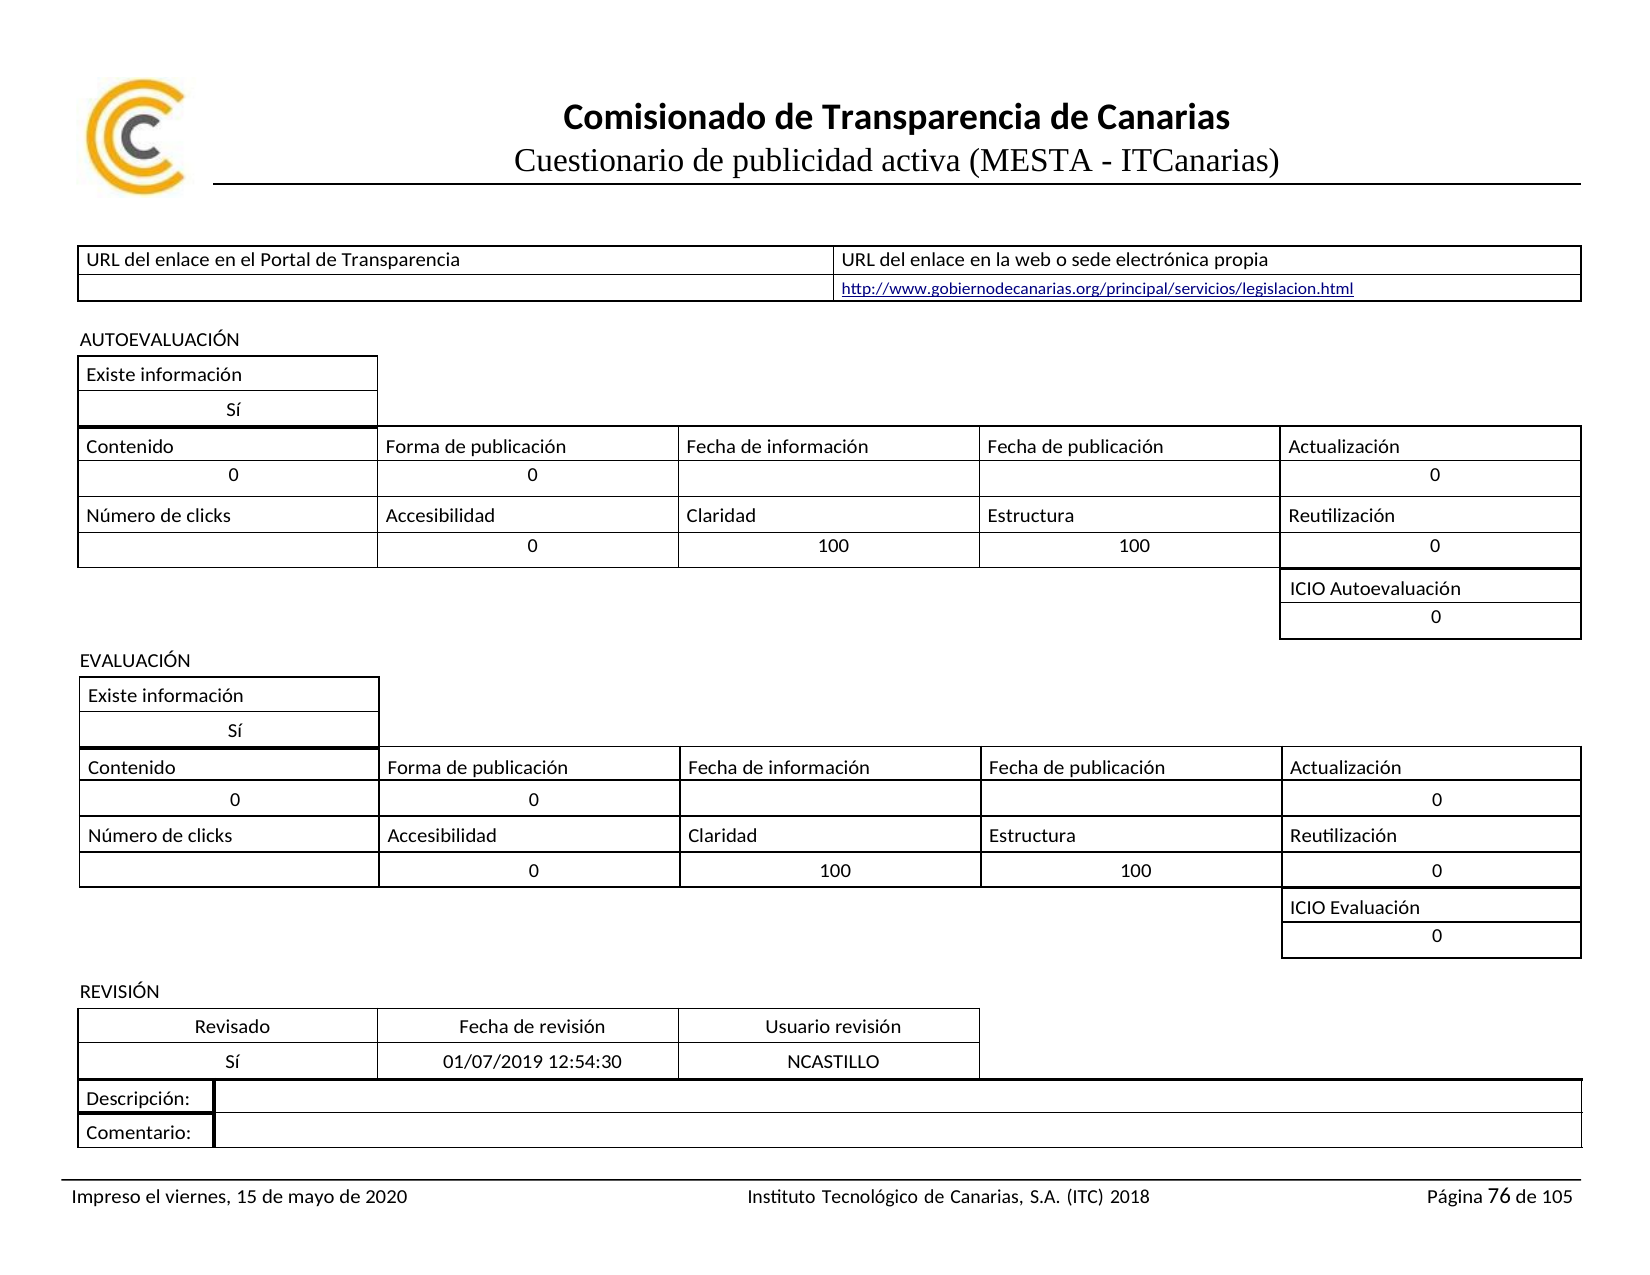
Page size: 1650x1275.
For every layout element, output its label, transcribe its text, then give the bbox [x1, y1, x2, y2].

table_cell 0 [380, 781, 679, 815]
table_cell Fecha de publicación [980, 427, 1279, 460]
table_cell Reutilización [1283, 817, 1580, 851]
table_cell [79, 533, 377, 567]
table_cell [80, 853, 378, 886]
table_cell [679, 461, 979, 496]
table_cell 0 [1283, 781, 1580, 815]
table_cell http://www.gobiernodecanarias.org/principal/servicios/legislacion.html [834, 275, 1580, 300]
table_cell 100 [982, 853, 1281, 886]
table_cell Fecha de información [681, 747, 980, 779]
table_cell ICIO Evaluación [1283, 889, 1580, 921]
table_cell Comentario: [79, 1115, 212, 1146]
table_cell Sí [79, 1043, 377, 1078]
table_cell Descripción: [79, 1081, 212, 1111]
table_cell Sí [79, 391, 377, 425]
table_header Existe información [79, 357, 377, 389]
table_cell Fecha de información [679, 427, 979, 460]
table_cell Número de clicks [79, 497, 377, 532]
table_cell Accesibilidad [378, 497, 678, 532]
table_header Existe información [80, 678, 378, 711]
table_cell Estructura [982, 817, 1281, 851]
table_cell ICIO Autoevaluación [1281, 570, 1580, 602]
table_cell [982, 781, 1281, 815]
table_cell 0 [79, 461, 377, 496]
table_cell Fecha de publicación [982, 747, 1281, 779]
table_cell Contenido [80, 750, 378, 779]
table_cell Estructura [980, 497, 1279, 532]
table_cell 100 [681, 853, 980, 886]
table_cell 0 [378, 533, 678, 567]
table_cell Forma de publicación [378, 427, 678, 460]
text EVALUACIÓN [79, 648, 1594, 672]
table_cell [980, 461, 1279, 496]
table_cell Actualización [1281, 427, 1580, 460]
table_header URL del enlace en la web o sede electrónica propia [834, 247, 1580, 273]
table_header [380, 676, 1581, 746]
table_cell Contenido [79, 429, 377, 460]
table_cell [681, 781, 980, 815]
table_cell [79, 275, 833, 300]
table_cell 0 [1281, 603, 1580, 638]
table_cell 0 [1283, 853, 1580, 886]
table_cell [216, 1081, 1581, 1111]
table_header Fecha de revisión [378, 1009, 678, 1042]
text REVISIÓN [79, 979, 1594, 1004]
table_header Usuario revisión [679, 1009, 979, 1042]
table_header Revisado [79, 1009, 377, 1042]
table_cell 0 [380, 853, 679, 886]
table_cell 0 [378, 461, 678, 496]
table_cell Claridad [679, 497, 979, 532]
table_header [378, 355, 1581, 425]
table_cell [80, 888, 1281, 957]
table_cell 0 [80, 781, 378, 815]
table_cell Reutilización [1281, 497, 1580, 532]
table_header [980, 1008, 1582, 1078]
table_cell [78, 568, 1279, 638]
table_cell [216, 1113, 1581, 1146]
text AUTOEVALUACIÓN [79, 327, 1594, 351]
table_cell 0 [1283, 923, 1580, 957]
table_cell 0 [1281, 461, 1580, 496]
table_cell Accesibilidad [380, 817, 679, 851]
table_cell 0 [1281, 533, 1580, 567]
table_cell Forma de publicación [380, 747, 679, 779]
table_cell 100 [980, 533, 1279, 567]
table_header URL del enlace en el Portal de Transparencia [79, 247, 833, 273]
table_cell NCASTILLO [679, 1043, 979, 1078]
table_cell 100 [679, 533, 979, 567]
table_cell Número de clicks [80, 817, 378, 851]
table_cell 01/07/2019 12:54:30 [378, 1043, 678, 1078]
table_cell Claridad [681, 817, 980, 851]
table_cell Sí [80, 712, 378, 746]
table_cell Actualización [1283, 747, 1580, 779]
